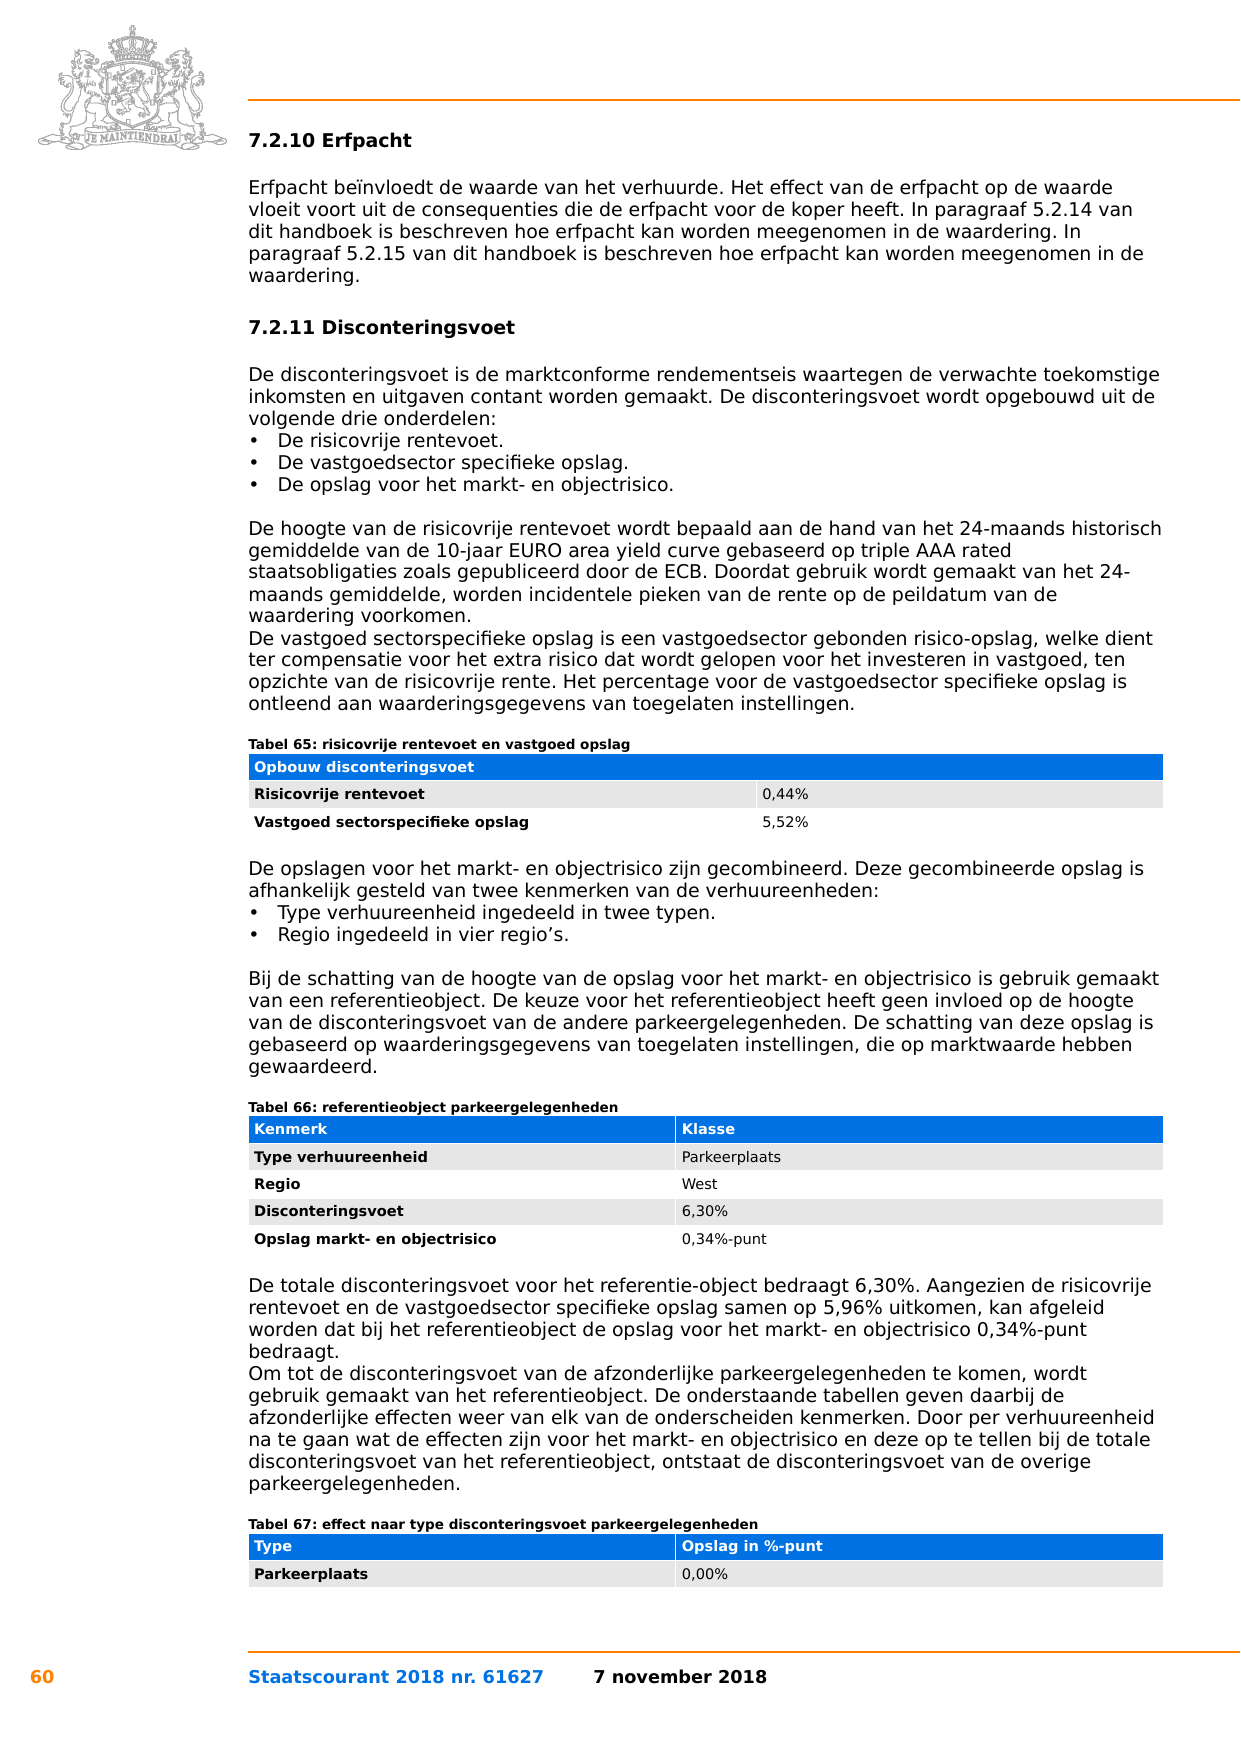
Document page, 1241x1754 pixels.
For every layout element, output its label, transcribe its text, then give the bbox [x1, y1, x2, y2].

table_cell Type [249, 1534, 675, 1560]
text Erfpacht beïnvloedt de waarde van het verhuurde. Het effect van de erfpacht op de waarde vloeit voort uit de consequenties die de erfpacht voor de koper heeft. In paragraaf 5.2.14 van dit handboek is beschreven hoe erfpacht kan worden meegenomen in de waardering. In paragraaf 5.2.15 van dit handboek is beschreven hoe erfpacht kan worden meegenomen in de waardering. [248, 177, 1163, 287]
text Om tot de disconteringsvoet van de afzonderlijke parkeergelegenheden te komen, wordt gebruik gemaakt van het referentieobject. De onderstaande tabellen geven daarbij de afzonderlijke effecten weer van elk van de onderscheiden kenmerken. Door per verhuureenheid na te gaan wat de effecten zijn voor het markt- en objectrisico en deze op te tellen bij de totale disconteringsvoet van het referentieobject, ontstaat de disconteringsvoet van de overige parkeergelegenheden. [248, 1363, 1163, 1495]
text • Type verhuureenheid ingedeeld in twee typen. [248, 902, 1163, 924]
subtitle 7.2.10 Erfpacht [248, 130, 1163, 152]
text • Regio ingedeeld in vier regio’s. [248, 924, 1163, 946]
table_cell Opslag markt- en objectrisico [249, 1226, 675, 1252]
text • De opslag voor het markt- en objectrisico. [248, 474, 1163, 496]
table_cell 0,00% [676, 1561, 1163, 1587]
text Bij de schatting van de hoogte van de opslag voor het markt- en objectrisico is gebruik gemaakt van een referentieobject. De keuze voor het referentieobject heeft geen invloed op de hoogte van de disconteringsvoet van de andere parkeergelegenheden. De schatting van deze opslag is gebaseerd op waarderingsgegevens van toegelaten instellingen, die op marktwaarde hebben gewaardeerd. [248, 968, 1163, 1078]
table_cell Risicovrije rentevoet [249, 781, 756, 808]
table_header Tabel 67: effect naar type disconteringsvoet parkeergelegenheden [248, 1517, 1163, 1533]
table_cell Regio [249, 1171, 675, 1197]
text De disconteringsvoet is de marktconforme rendementseis waartegen de verwachte toekomstige inkomsten en uitgaven contant worden gemaakt. De disconteringsvoet wordt opgebouwd uit de volgende drie onderdelen: [248, 364, 1163, 430]
table_cell Opbouw disconteringsvoet [249, 754, 1163, 780]
table_cell Vastgoed sectorspecifieke opslag [249, 809, 756, 835]
table_cell 0,44% [757, 781, 1163, 808]
table_cell Klasse [676, 1116, 1163, 1143]
table_cell 6,30% [676, 1199, 1163, 1225]
table_header Tabel 66: referentieobject parkeergelegenheden [248, 1100, 1163, 1115]
text • De risicovrije rentevoet. [248, 430, 1163, 452]
text De vastgoed sectorspecifieke opslag is een vastgoedsector gebonden risico-opslag, welke dient ter compensatie voor het extra risico dat wordt gelopen voor het investeren in vastgoed, ten opzichte van de risicovrije rente. Het percentage voor de vastgoedsector specifieke opslag is ontleend aan waarderingsgegevens van toegelaten instellingen. [248, 627, 1163, 715]
text De hoogte van de risicovrije rentevoet wordt bepaald aan de hand van het 24-maands historisch gemiddelde van de 10-jaar EURO area yield curve gebaseerd op triple AAA rated staatsobligaties zoals gepubliceerd door de ECB. Doordat gebruik wordt gemaakt van het 24-maands gemiddelde, worden incidentele pieken van de rente op de peildatum van de waardering voorkomen. [248, 517, 1163, 627]
subtitle 7.2.11 Disconteringsvoet [248, 317, 1163, 339]
table_cell Disconteringsvoet [249, 1199, 675, 1225]
table_cell 5,52% [757, 809, 1163, 835]
table_cell Type verhuureenheid [249, 1144, 675, 1170]
text • De vastgoedsector specifieke opslag. [248, 452, 1163, 474]
table_cell Opslag in %-punt [676, 1534, 1163, 1560]
table_header Tabel 65: risicovrije rentevoet en vastgoed opslag [248, 737, 1163, 753]
text De totale disconteringsvoet voor het referentie-object bedraagt 6,30%. Aangezien de risicovrije rentevoet en de vastgoedsector specifieke opslag samen op 5,96% uitkomen, kan afgeleid worden dat bij het referentieobject de opslag voor het markt- en objectrisico 0,34%-punt bedraagt. [248, 1275, 1163, 1363]
table_cell Parkeerplaats [676, 1144, 1163, 1170]
table_cell West [676, 1171, 1163, 1197]
table_cell Parkeerplaats [249, 1561, 675, 1587]
table_cell Kenmerk [249, 1116, 675, 1143]
text De opslagen voor het markt- en objectrisico zijn gecombineerd. Deze gecombineerde opslag is afhankelijk gesteld van twee kenmerken van de verhuureenheden: [248, 858, 1163, 902]
picture [38, 25, 227, 150]
table_cell 0,34%-punt [676, 1226, 1163, 1252]
